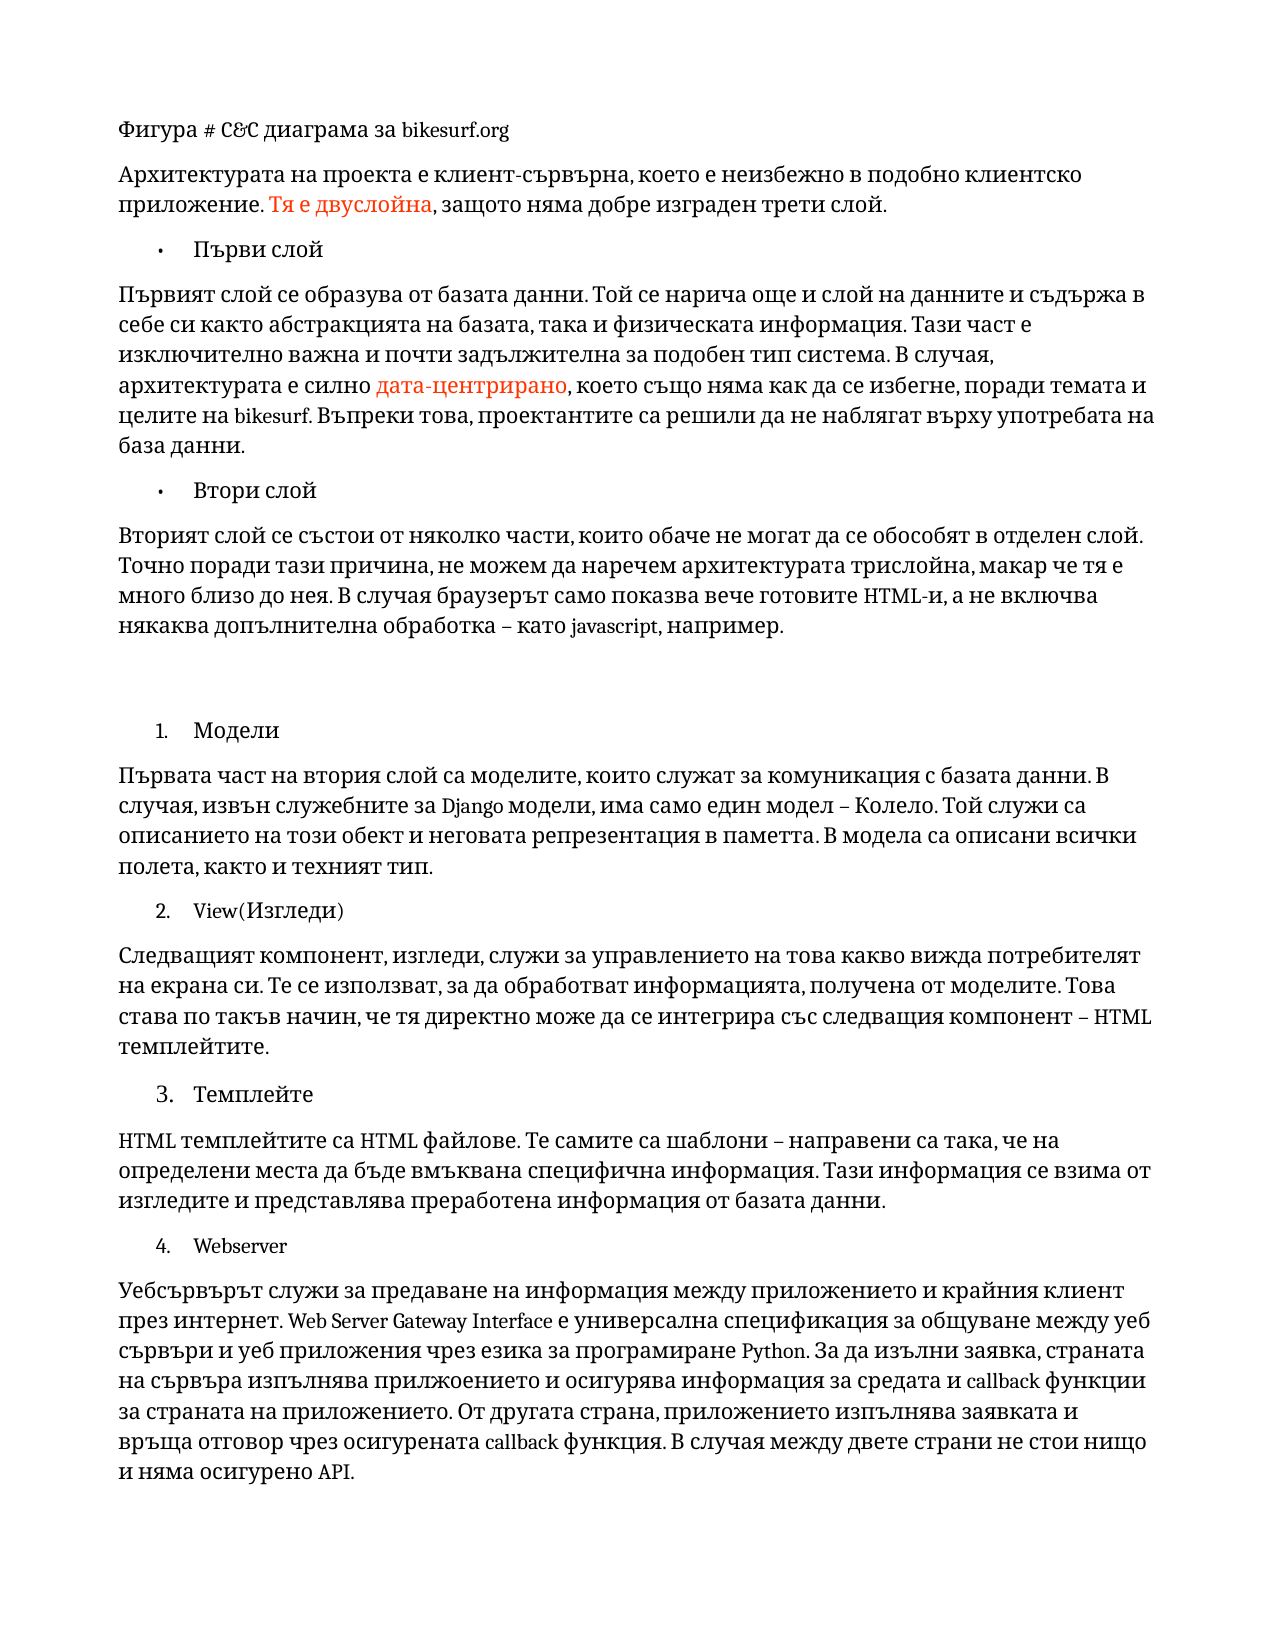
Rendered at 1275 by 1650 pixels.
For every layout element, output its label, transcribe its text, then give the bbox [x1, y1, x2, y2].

list Webserver [156, 1234, 1157, 1259]
text Първата част на втория слой са моделите, които служат за комуникация с базата данни. В случая, извън служебните за Django модели, има само един модел – Колело. Той служи са описанието на този обект и неговата репрезентация в паметта. В модела са описани всички полета, както и техният тип. [118, 764, 1157, 880]
text Уебсървърът служи за предаване на информация между приложението и крайния клиент през интернет. Web Server Gateway Interface е универсална спецификация за общуване между уеб сървъри и уеб приложения чрез езика за програмиране Python. За да изълни заявка, страната на сървъра изпълнява прилжоението и осигурява информация за средата и callback функции за страната на приложението. От другата страна, приложението изпълнява заявката и връща отговор чрез осигурената callback функция. В случая между двете страни не стои нищо и няма осигурено API. [118, 1279, 1157, 1485]
list View(Изгледи) [156, 899, 1157, 924]
text Следващият компонент, изгледи, служи за управлението на това какво вижда потребителят на екрана си. Те се използват, за да обработват информацията, получена от моделите. Това става по такъв начин, че тя директно може да се интегрира със следващия компонент – HTML темплейтите. [118, 944, 1157, 1060]
text Архитектурата на проекта е клиент-сървърна, което е неизбежно в подобно клиентско приложение. Тя е двуслойна, защото няма добре изграден трети слой. [118, 163, 1157, 218]
text Вторият слой се състои от няколко части, които обаче не могат да се обособят в отделен слой. Точно поради тази причина, не можем да наречем архитектурата трислойна, макар че тя е много близо до нея. В случая браузерът само показва вече готовите HTML-и, а не включва някаква допълнителна обработка – като javascript, например. [118, 523, 1157, 639]
list Модели [156, 719, 1157, 744]
list Първи слой [156, 238, 1157, 263]
text Фигура # C&C диаграма за bikesurf.org [118, 118, 1157, 143]
text Първият слой се образува от базата данни. Той се нарича още и слой на данните и съдържа в себе си както абстракцията на базата, така и физическата информация. Тази част е изключително важна и почти задължителна за подобен тип система. В случая, архитектурата е силно дата-центрирано, което също няма как да се избегне, поради темата и целите на bikesurf. Въпреки това, проектантите са решили да не наблягат върху употребата на база данни. [118, 283, 1157, 459]
text HTML темплейтите са HTML файлове. Те самите са шаблони – направени са така, че на определени места да бъде вмъквана специфична информация. Тази информация се взима от изгледите и представлява преработена информация от базата данни. [118, 1129, 1157, 1214]
list Втори слой [156, 478, 1157, 504]
list Темплейте [156, 1079, 1157, 1108]
